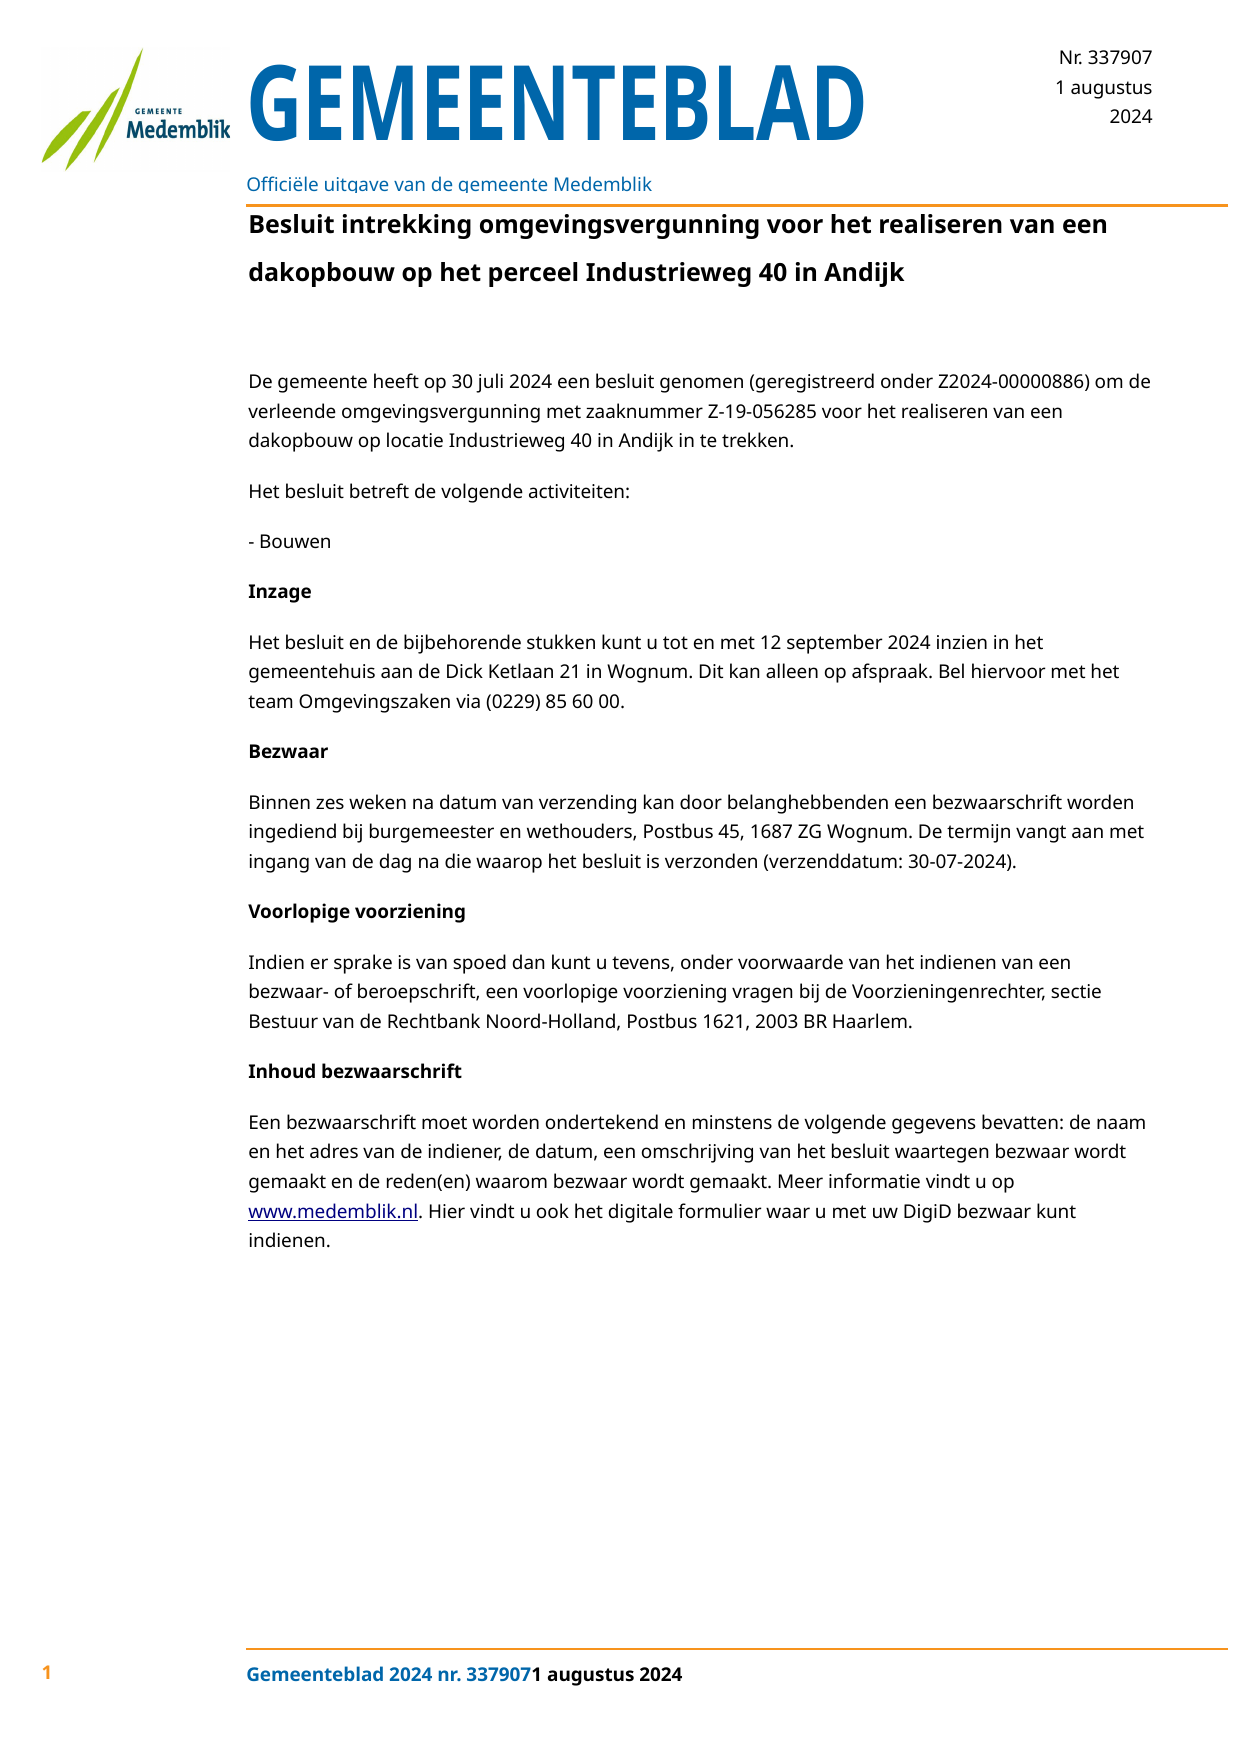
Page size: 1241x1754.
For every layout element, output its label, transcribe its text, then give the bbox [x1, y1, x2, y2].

text Een bezwaarschrift moet worden ondertekend en minstens de volgende gegevens bevatten: de naam en het adres van de indiener, de datum, een omschrijving van het besluit waartegen bezwaar wordt gemaakt en de reden(en) waarom bezwaar wordt gemaakt. Meer informatie vindt u op www.medemblik.nl. Hier vindt u ook het digitale formulier waar u met uw DigiD bezwaar kunt indienen. [248, 1109, 1152, 1253]
text Inhoud bezwaarschrift [248, 1059, 1152, 1084]
text Het besluit betreft de volgende activiteiten: [248, 478, 1152, 504]
text Besluit intrekking omgevingsvergunning voor het realiseren van een dakopbouw op het perceel Industrieweg 40 in Andijk [248, 207, 1152, 288]
text Indien er sprake is van spoed dan kunt u tevens, onder voorwaarde van het indienen van een bezwaar- of beroepschrift, een voorlopige voorziening vragen bij de Voorzieningenrechter, sectie Bestuur van de Rechtbank Noord-Holland, Postbus 1621, 2003 BR Haarlem. [248, 949, 1152, 1034]
text Inzage [248, 579, 1152, 604]
text Voorlopige voorziening [248, 899, 1152, 924]
text De gemeente heeft op 30 juli 2024 een besluit genomen (geregistreerd onder Z2024-00000886) om de verleende omgevingsvergunning met zaaknummer Z-19-056285 voor het realiseren van een dakopbouw op locatie Industrieweg 40 in Andijk in te trekken. [248, 368, 1152, 453]
text Het besluit en de bijbehorende stukken kunt u tot en met 12 september 2024 inzien in het gemeentehuis aan de Dick Ketlaan 21 in Wognum. Dit kan alleen op afspraak. Bel hiervoor met het team Omgevingszaken via (0229) 85 60 00. [248, 629, 1152, 714]
text - Bouwen [248, 528, 1152, 554]
picture [41, 47, 231, 172]
text Bezwaar [248, 739, 1152, 764]
text Binnen zes weken na datum van verzending kan door belanghebbenden een bezwaarschrift worden ingediend bij burgemeester en wethouders, Postbus 45, 1687 ZG Wognum. De termijn vangt aan met ingang van de dag na die waarop het besluit is verzonden (verzenddatum: 30-07-2024). [248, 789, 1152, 874]
